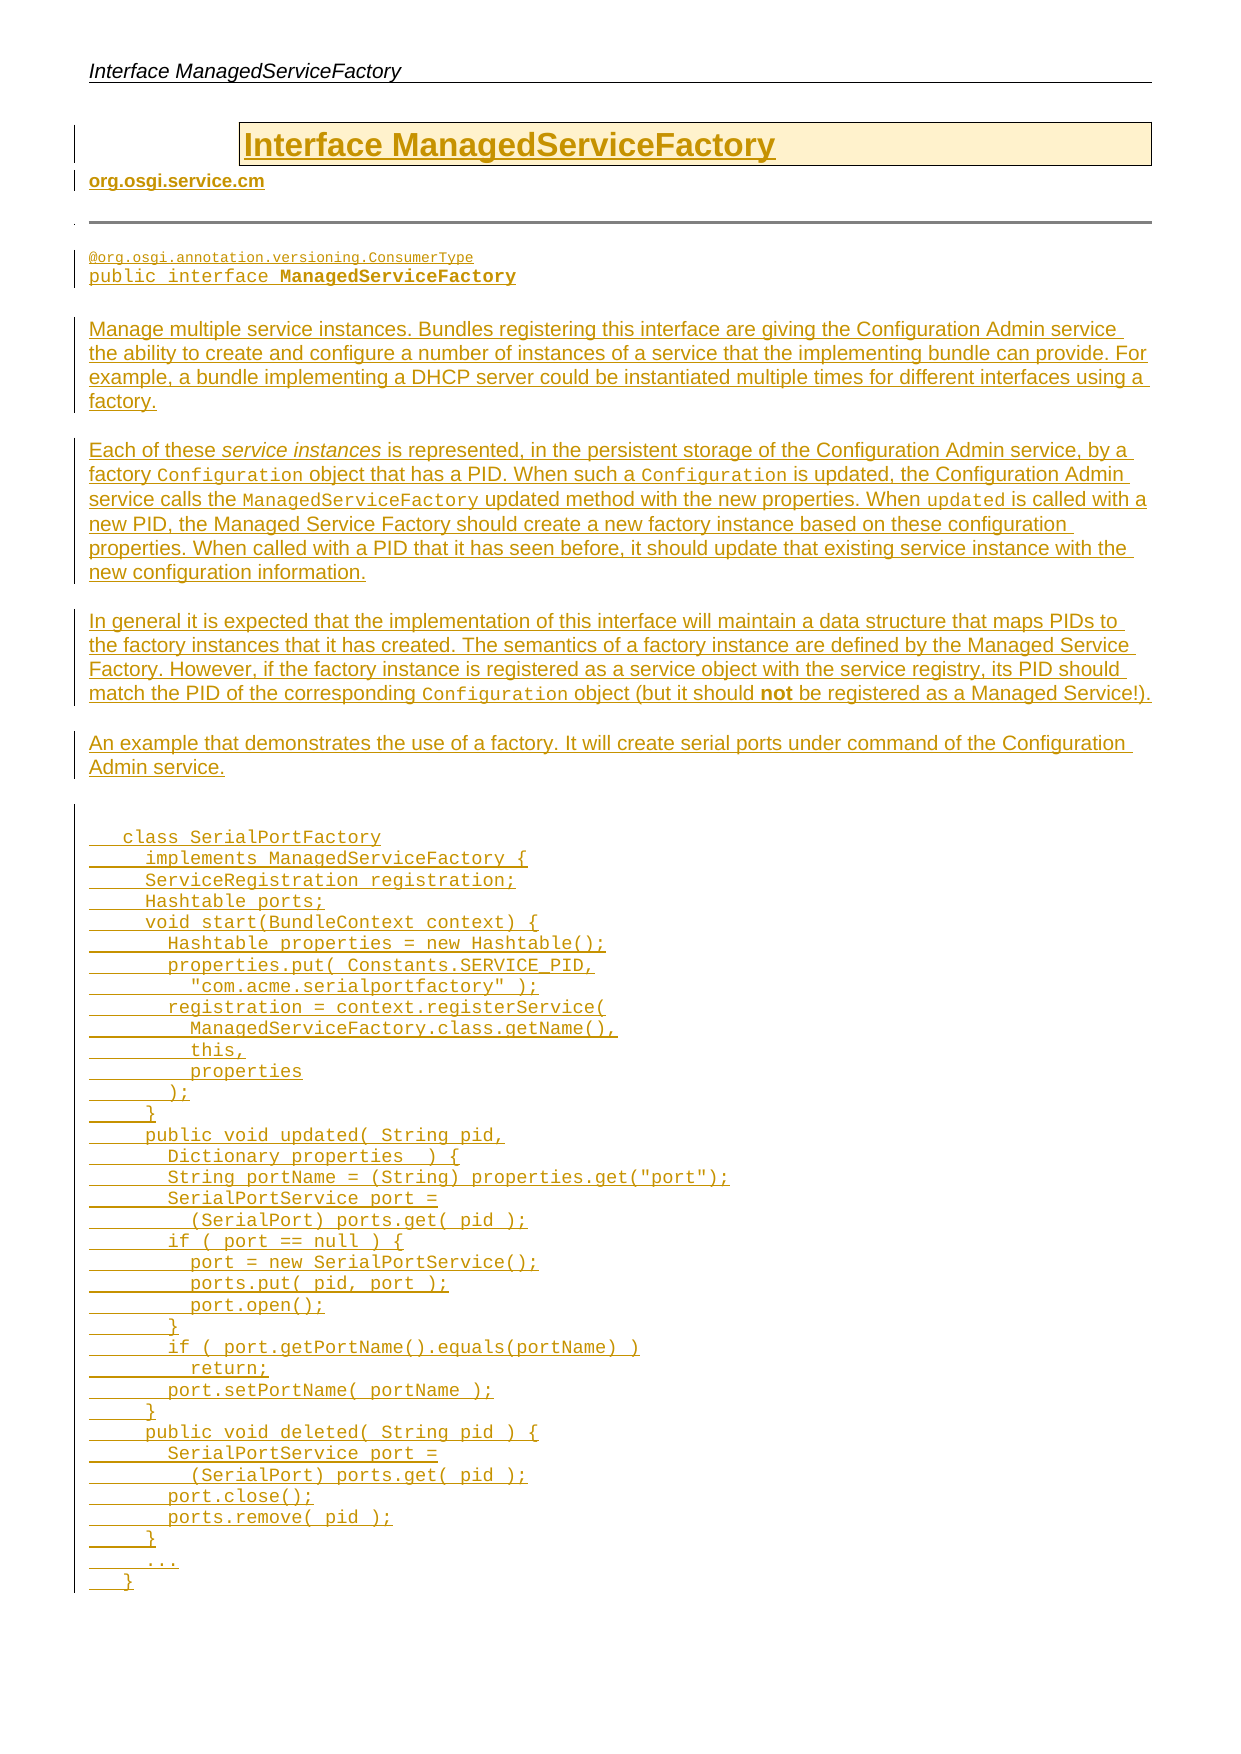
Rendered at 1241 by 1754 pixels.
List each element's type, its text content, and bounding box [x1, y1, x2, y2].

text In general it is expected that the implementation of this interface will maintain a data structure that maps PIDs to the factory instances that it has created. The semantics of a factory instance are defined by the Managed Service Factory. However, if the factory instance is registered as a service object with the service registry, its PID should match the PID of the corresponding Configuration object (but it should not be registered as a Managed Service!). [88, 609, 1152, 702]
text @org.osgi.annotation.versioning.ConsumerType public interface ManagedServiceFactory [88, 250, 1152, 288]
text class SerialPortFactory implements ManagedServiceFactory { ServiceRegistration registration; Hashtable ports; void start(BundleContext context) { Hashtable properties = new Hashtable(); properties.put( Constants.SERVICE_PID, "com.acme.serialportfactory" ); registration = context.registerService( ManagedServiceFactory.class.getName(), this, properties ); } public void updated( String pid, Dictionary properties ) { String portName = (String) properties.get("port"); SerialPortService port = (SerialPort) ports.get( pid ); if ( port == null ) { port = new SerialPortService(); ports.put( pid, port ); port.open(); } if ( port.getPortName().equals(portName) ) return; port.setPortName( portName ); } public void deleted( String pid ) { SerialPortService port = (SerialPort) ports.get( pid ); port.close(); ports.remove( pid ); } ... } [88, 804, 1152, 1593]
text Each of these service instances is represented, in the persistent storage of the Configuration Admin service, by a factory Configuration object that has a PID. When such a Configuration is updated, the Configuration Admin service calls the ManagedServiceFactory updated method with the new properties. When updated is called with a new PID, the Managed Service Factory should create a new factory instance based on these configuration properties. When called with a PID that it has seen before, it should update that existing service instance with the new configuration information. [88, 438, 1152, 584]
text An example that demonstrates the use of a factory. It will create serial ports under command of the Configuration Admin service. [88, 731, 1152, 779]
text org.osgi.service.cm [88, 170, 1152, 191]
text Manage multiple service instances. Bundles registering this interface are giving the Configuration Admin service the ability to create and configure a number of instances of a service that the implementing bundle can provide. For example, a bundle implementing a DHCP server could be instantiated multiple times for different interfaces using a factory. [88, 317, 1152, 413]
subtitle Interface ManagedServiceFactory [240, 123, 1151, 165]
